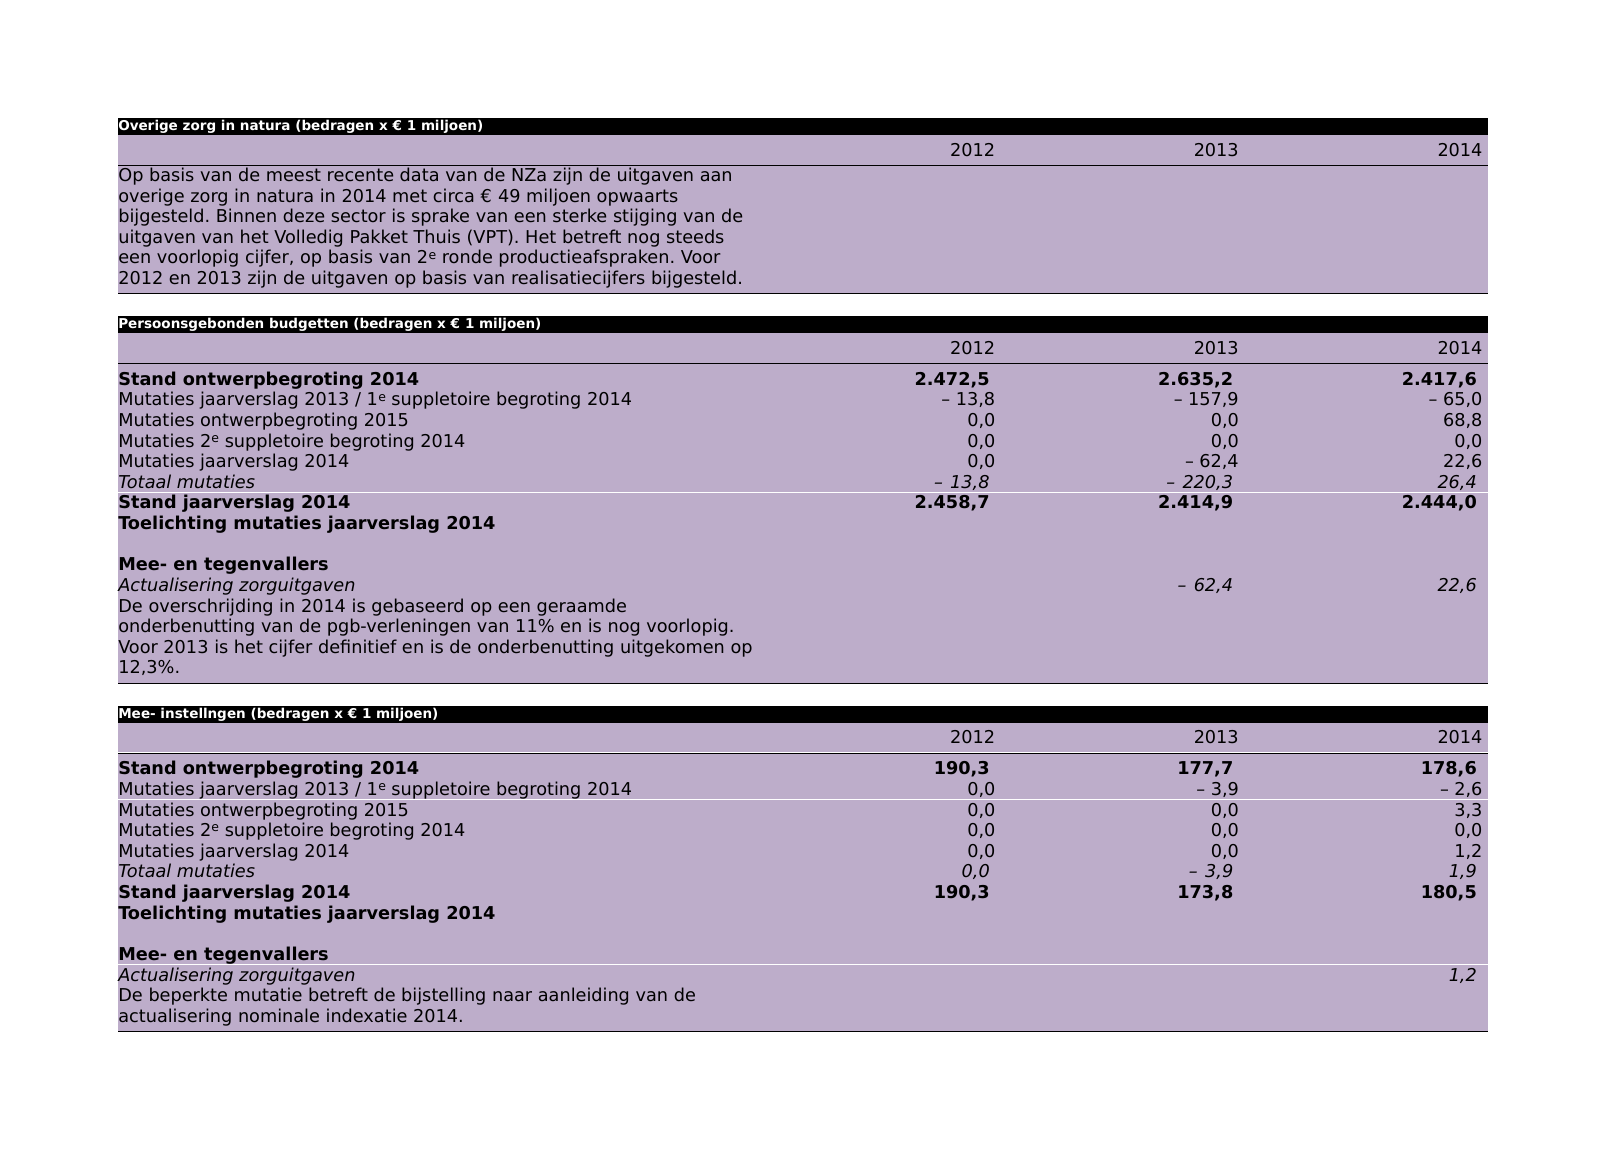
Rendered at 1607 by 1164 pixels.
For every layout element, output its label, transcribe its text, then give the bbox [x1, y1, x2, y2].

table_cell Stand ontwerpbegroting 2014 [118, 754, 757, 779]
table_cell Op basis van de meest recente data van de NZa zijn de uitgaven aan overige zorg in natura in 2014 met circa € 49 miljoen opwaarts bijgesteld. Binnen deze sector is sprake van een sterke stijging van de uitgaven van het Volledig Pakket Thuis (VPT). Het betreft nog steeds een voorlopig cijfer, op basis van 2e ronde productieafspraken. Voor 2012 en 2013 zijn de uitgaven op basis van realisatiecijfers bijgesteld. [118, 166, 757, 293]
table_cell 0,0 [758, 800, 1001, 820]
table_cell [1245, 903, 1488, 923]
table_cell Mutaties 2e suppletoire begroting 2014 [118, 431, 757, 451]
table_cell [758, 985, 1001, 1031]
table_cell [1001, 985, 1244, 1031]
table_cell De overschrijding in 2014 is gebaseerd op een geraamde onderbenutting van de pgb-verleningen van 11% en is nog voorlopig. Voor 2013 is het cijfer definitief en is de onderbenutting uitgekomen op 12,3%. [118, 596, 757, 683]
table_cell Totaal mutaties [118, 861, 757, 882]
table_cell – 62,4 [1001, 451, 1244, 472]
table_cell [1001, 166, 1244, 293]
table_cell – 65,0 [1245, 389, 1488, 410]
table_cell Mutaties ontwerpbegroting 2015 [118, 410, 757, 431]
table_cell [1001, 965, 1244, 985]
table_cell – 3,9 [1001, 779, 1244, 799]
table_cell 22,6 [1245, 575, 1488, 596]
table_cell Toelichting mutaties jaarverslag 2014 [118, 513, 757, 534]
table_cell 2013 [1001, 135, 1244, 165]
table_cell [758, 513, 1001, 534]
table_cell 26,4 [1245, 472, 1488, 492]
table_cell – 2,6 [1245, 779, 1488, 799]
table_cell Actualisering zorguitgaven [118, 575, 757, 596]
table_cell 2013 [1001, 723, 1244, 752]
table_cell [1001, 923, 1244, 944]
table_cell 0,0 [758, 841, 1001, 861]
table_cell Actualisering zorguitgaven [118, 965, 757, 985]
table_cell – 13,8 [758, 389, 1001, 410]
table_cell 0,0 [758, 779, 1001, 799]
table_cell [118, 723, 757, 752]
table_cell 2012 [758, 723, 1001, 752]
table_cell [1245, 534, 1488, 554]
table_cell – 13,8 [758, 472, 1001, 492]
table_cell [118, 923, 757, 944]
table_cell 0,0 [1001, 820, 1244, 841]
table_cell Mee- en tegenvallers [118, 554, 757, 575]
table_cell 0,0 [758, 451, 1001, 472]
table_cell 2014 [1245, 135, 1488, 165]
table_cell Mutaties jaarverslag 2014 [118, 841, 757, 861]
table_cell 0,0 [1001, 800, 1244, 820]
table_cell Mutaties ontwerpbegroting 2015 [118, 800, 757, 820]
table_cell [1001, 554, 1244, 575]
table_cell 0,0 [1001, 410, 1244, 431]
table_cell 2.417,6 [1245, 364, 1488, 389]
table_cell [118, 534, 757, 554]
table_cell [758, 575, 1001, 596]
table_cell 68,8 [1245, 410, 1488, 431]
table_cell 1,2 [1245, 965, 1488, 985]
table_cell 0,0 [1001, 841, 1244, 861]
table_cell 2.414,9 [1001, 493, 1244, 513]
table_cell – 62,4 [1001, 575, 1244, 596]
table_cell Stand ontwerpbegroting 2014 [118, 364, 757, 389]
table_cell 173,8 [1001, 882, 1244, 903]
table_cell 2.444,0 [1245, 493, 1488, 513]
table_cell 22,6 [1245, 451, 1488, 472]
table_cell 180,5 [1245, 882, 1488, 903]
table_cell Toelichting mutaties jaarverslag 2014 [118, 903, 757, 923]
table_cell 0,0 [758, 410, 1001, 431]
table_cell 1,9 [1245, 861, 1488, 882]
table_cell [758, 534, 1001, 554]
table_cell Mutaties jaarverslag 2013 / 1e suppletoire begroting 2014 [118, 389, 757, 410]
table_cell 0,0 [1001, 431, 1244, 451]
table_cell 190,3 [758, 882, 1001, 903]
table_cell [758, 944, 1001, 964]
table_cell 2014 [1245, 723, 1488, 752]
table_cell 0,0 [758, 820, 1001, 841]
table_cell 0,0 [758, 431, 1001, 451]
table_cell – 157,9 [1001, 389, 1244, 410]
table_cell [1001, 534, 1244, 554]
table_cell Mutaties jaarverslag 2013 / 1e suppletoire begroting 2014 [118, 779, 757, 799]
table_cell [758, 596, 1001, 683]
table_cell [1001, 903, 1244, 923]
table_cell [118, 333, 757, 363]
table_cell [1245, 923, 1488, 944]
table_cell 2.458,7 [758, 493, 1001, 513]
table_cell Stand jaarverslag 2014 [118, 493, 757, 513]
table_header Overige zorg in natura (bedragen x € 1 miljoen) [118, 118, 1488, 134]
table_cell Totaal mutaties [118, 472, 757, 492]
table_header Mee- instellngen (bedragen x € 1 miljoen) [118, 706, 1488, 721]
table_cell 1,2 [1245, 841, 1488, 861]
table_cell Stand jaarverslag 2014 [118, 882, 757, 903]
table_cell [1245, 166, 1488, 293]
table_cell 2012 [758, 135, 1001, 165]
table_cell [1245, 554, 1488, 575]
table_cell [1245, 985, 1488, 1031]
table_cell [758, 965, 1001, 985]
table_cell Mutaties 2e suppletoire begroting 2014 [118, 820, 757, 841]
table_cell [1245, 596, 1488, 683]
table_cell 3,3 [1245, 800, 1488, 820]
table_cell – 3,9 [1001, 861, 1244, 882]
table_cell 2013 [1001, 333, 1244, 363]
table_cell [118, 135, 757, 165]
table_header Persoonsgebonden budgetten (bedragen x € 1 miljoen) [118, 316, 1488, 332]
table_cell 2012 [758, 333, 1001, 363]
table_cell 177,7 [1001, 754, 1244, 779]
table_cell 0,0 [758, 861, 1001, 882]
table_cell Mutaties jaarverslag 2014 [118, 451, 757, 472]
table_cell [758, 903, 1001, 923]
table_cell 2014 [1245, 333, 1488, 363]
table_cell 0,0 [1245, 431, 1488, 451]
table_cell Mee- en tegenvallers [118, 944, 757, 964]
table_cell 2.472,5 [758, 364, 1001, 389]
table_cell 0,0 [1245, 820, 1488, 841]
table_cell [1001, 596, 1244, 683]
table_cell [1245, 944, 1488, 964]
table_cell 178,6 [1245, 754, 1488, 779]
table_cell De beperkte mutatie betreft de bijstelling naar aanleiding van de actualisering nominale indexatie 2014. [118, 985, 757, 1031]
table_cell [758, 554, 1001, 575]
table_cell [1245, 513, 1488, 534]
table_cell – 220,3 [1001, 472, 1244, 492]
table_cell [1001, 513, 1244, 534]
table_cell 190,3 [758, 754, 1001, 779]
table_cell 2.635,2 [1001, 364, 1244, 389]
table_cell [758, 166, 1001, 293]
table_cell [1001, 944, 1244, 964]
table_cell [758, 923, 1001, 944]
